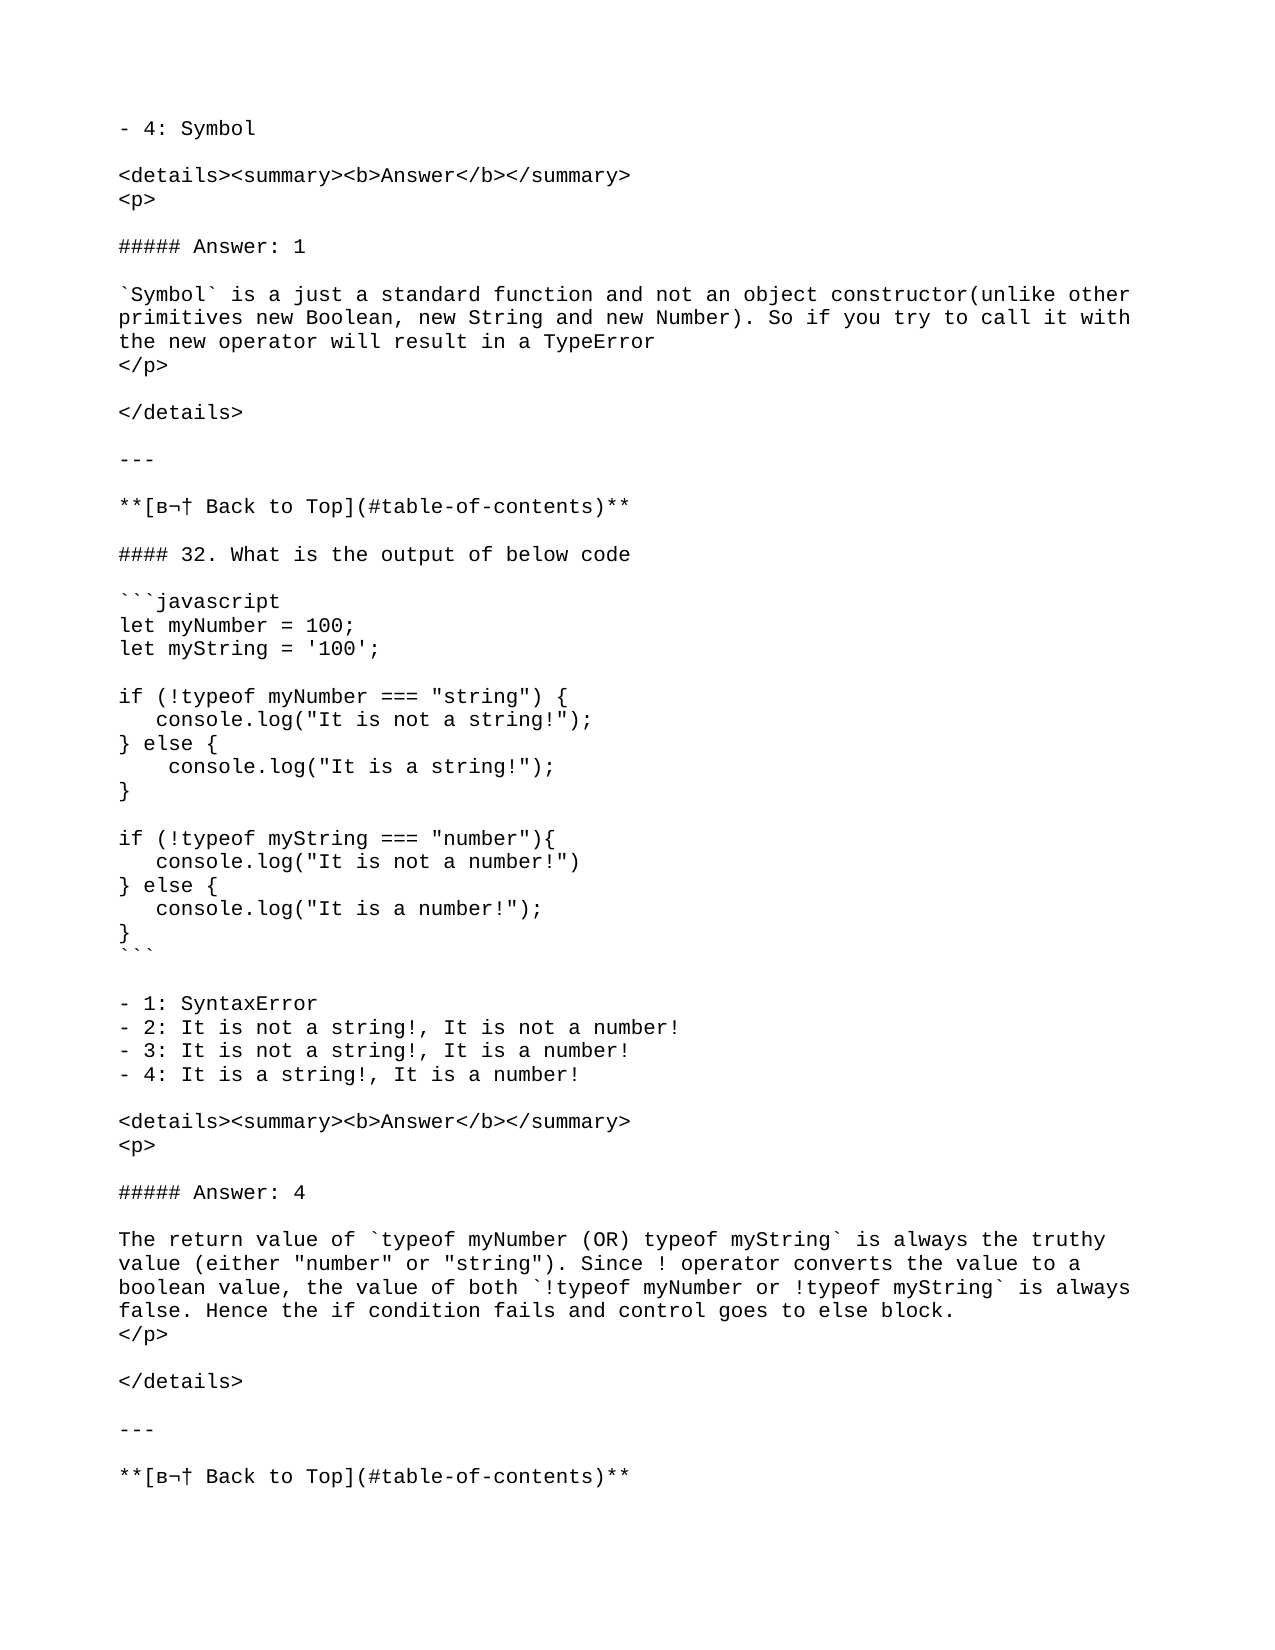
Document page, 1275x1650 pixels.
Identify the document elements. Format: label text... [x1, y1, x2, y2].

text if (!typeof myNumber === "string") { [118, 686, 1157, 709]
text `Symbol` is a just a standard function and not an object constructor(unlike other primitives new Boolean, new String and new Number). So if you try to call it with the new operator will result in a TypeError [118, 284, 1157, 354]
text **[в¬† Back to Top](#table-of-contents)** [118, 1466, 1157, 1489]
text - 4: Symbol [118, 118, 1157, 142]
text console.log("It is a string!"); [118, 757, 1157, 780]
text The return value of `typeof myNumber (OR) typeof myString` is always the truthy value (either "number" or "string"). Since ! operator converts the value to a boolean value, the value of both `!typeof myNumber or !typeof myString` is always false. Hence the if condition fails and control goes to else block. [118, 1229, 1157, 1324]
text </details> [118, 402, 1157, 426]
text console.log("It is not a number!") [118, 851, 1157, 875]
text - 3: It is not a string!, It is a number! [118, 1040, 1157, 1064]
text </details> [118, 1371, 1157, 1395]
text <details><summary><b>Answer</b></summary> [118, 1111, 1157, 1135]
text } [118, 922, 1157, 946]
text } else { [118, 733, 1157, 757]
text ##### Answer: 1 [118, 236, 1157, 260]
text **[в¬† Back to Top](#table-of-contents)** [118, 496, 1157, 520]
text <p> [118, 1135, 1157, 1158]
text } else { [118, 875, 1157, 898]
text ```javascript [118, 591, 1157, 615]
text </p> [118, 354, 1157, 378]
text - 2: It is not a string!, It is not a number! [118, 1017, 1157, 1040]
text console.log("It is a number!"); [118, 898, 1157, 922]
text #### 32. What is the output of below code [118, 544, 1157, 567]
text <details><summary><b>Answer</b></summary> [118, 165, 1157, 189]
text console.log("It is not a string!"); [118, 709, 1157, 733]
text - 4: It is a string!, It is a number! [118, 1064, 1157, 1088]
text ``` [118, 946, 1157, 969]
text --- [118, 449, 1157, 473]
text <p> [118, 189, 1157, 213]
text ##### Answer: 4 [118, 1182, 1157, 1206]
text } [118, 780, 1157, 804]
text </p> [118, 1324, 1157, 1348]
text - 1: SyntaxError [118, 993, 1157, 1017]
text --- [118, 1419, 1157, 1442]
text let myString = '100'; [118, 638, 1157, 662]
text if (!typeof myString === "number"){ [118, 827, 1157, 851]
text let myNumber = 100; [118, 615, 1157, 638]
